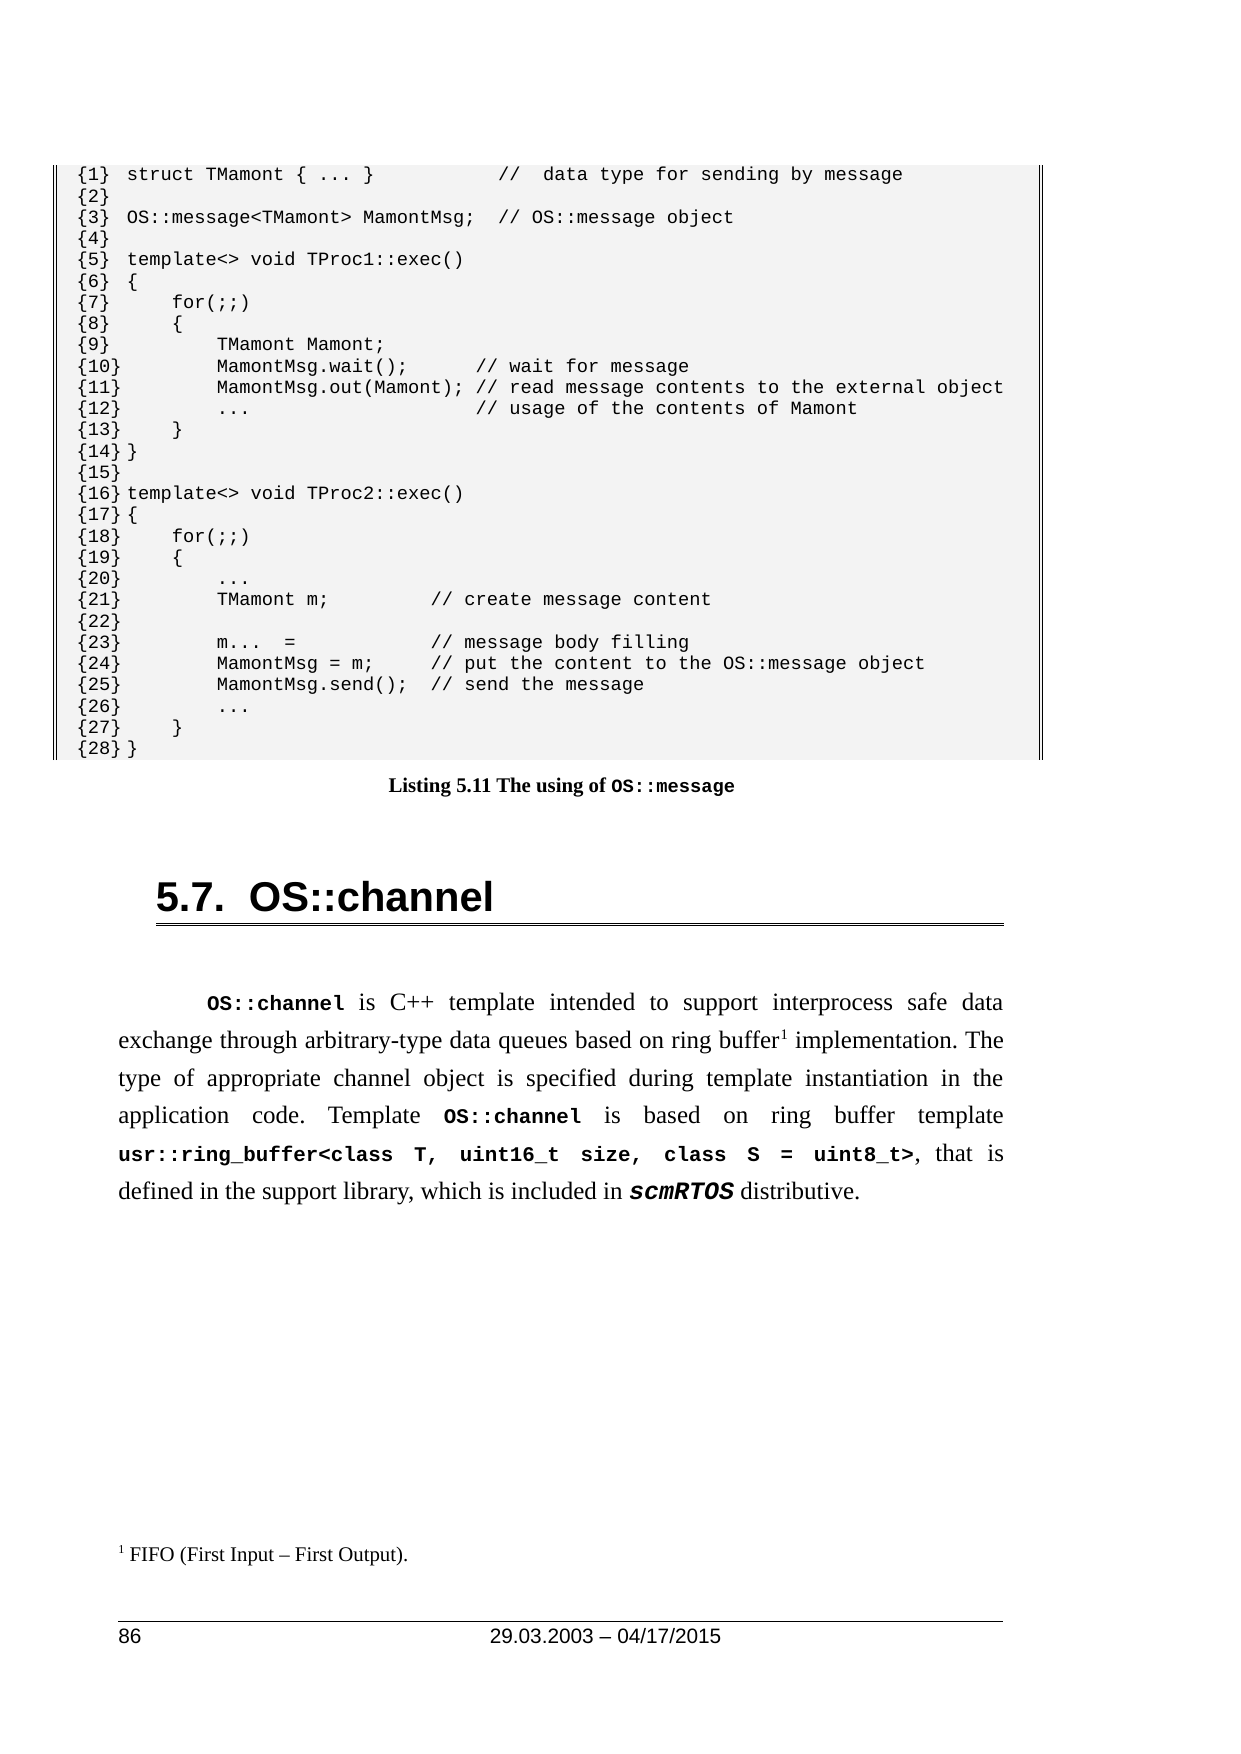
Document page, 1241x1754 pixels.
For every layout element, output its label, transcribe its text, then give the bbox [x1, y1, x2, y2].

list for(;;) [57, 293, 1039, 314]
list MamontMsg.send(); // send the message [57, 675, 1039, 696]
list TMamont m; // create message content [57, 590, 1039, 611]
list template<> void TProc1::exec() [57, 250, 1039, 271]
list MamontMsg.wait(); // wait for message [57, 356, 1039, 378]
list } [57, 739, 1039, 760]
list TMamont Mamont; [57, 335, 1039, 356]
list } [57, 441, 1039, 463]
text OS::channel is С++ template intended to support interprocess safe data exchange through arbitrary-type data queues based on ring buffer implementation. The type of appropriate channel object is specified during template instantiation in the application code. Template OS::channel is based on ring buffer template usr::ring_buffer<class T, uint16_t size, class S = uint8_t>, that is defined in the support library, which is included in scmRTOS distributive. [118, 987, 1004, 1207]
list } [57, 718, 1039, 739]
list MamontMsg = m; // put the content to the OS::message object [57, 654, 1039, 675]
list { [57, 314, 1039, 335]
list { [57, 271, 1039, 293]
list { [57, 505, 1039, 526]
list ... [57, 569, 1039, 590]
list ... // usage of the contents of Mamont [57, 399, 1039, 420]
list ... [57, 696, 1039, 718]
list m... = // message body filling [57, 633, 1039, 654]
list } [57, 420, 1039, 441]
list template<> void TProc2::exec() [57, 484, 1039, 505]
list struct TMamont { ... } // data type for sending by message [57, 165, 1039, 186]
subtitle OS::channel [156, 873, 1004, 923]
text FIFO (First Input – First Output). [118, 1542, 1004, 1566]
text Listing 5.11 The using of OS::message [119, 773, 1004, 798]
list MamontMsg.out(Mamont); // read message contents to the external object [57, 378, 1039, 399]
list OS::message<TMamont> MamontMsg; // OS::message object [57, 208, 1039, 229]
list for(;;) [57, 526, 1039, 548]
list { [57, 548, 1039, 569]
